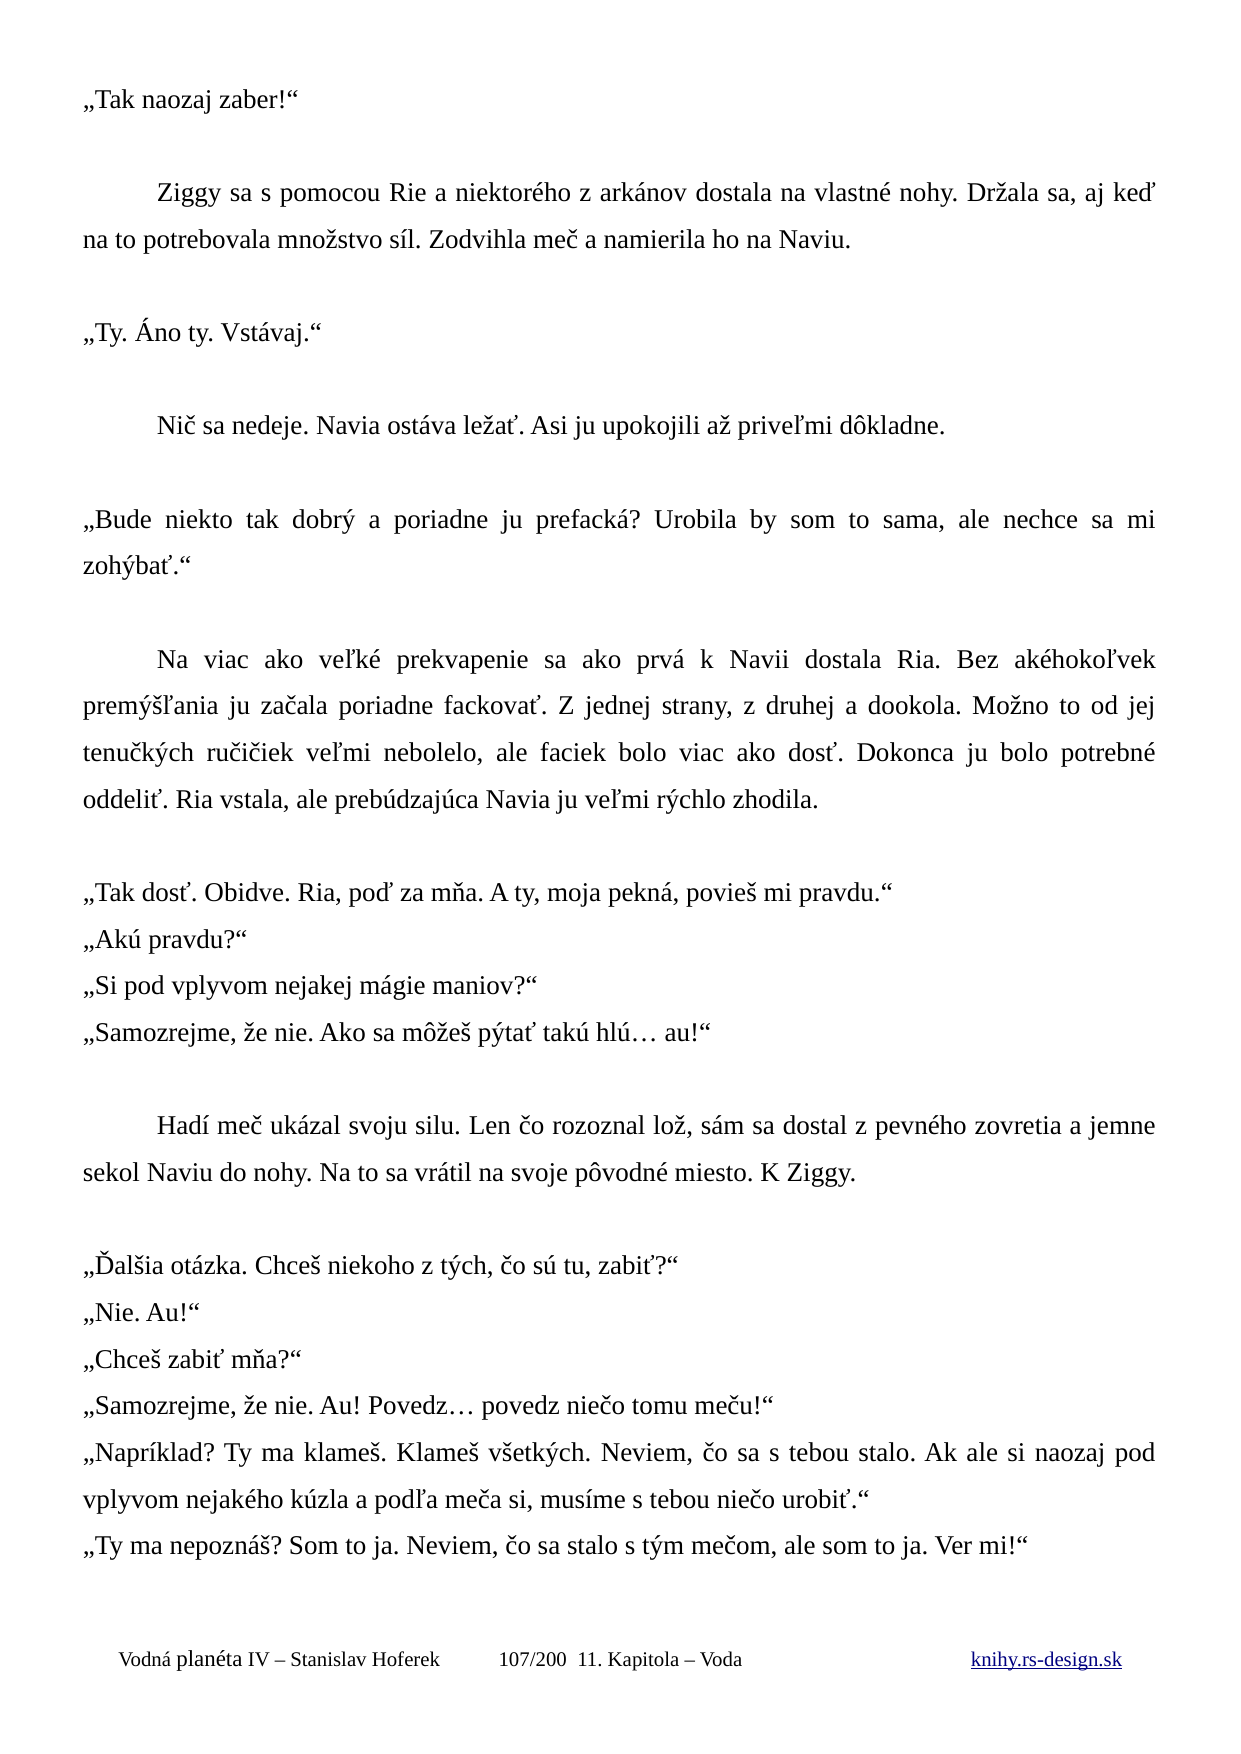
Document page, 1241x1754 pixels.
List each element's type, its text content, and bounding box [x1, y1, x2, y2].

text Ziggy sa s pomocou Rie a niektorého z arkánov dostala na vlastné nohy. Držala sa, aj keď na to potrebovala množstvo síl. Zodvihla meč a namierila ho na Naviu. [83, 176, 1157, 254]
text „Nie. Au!“ [83, 1296, 1157, 1327]
text „Chceš zabiť mňa?“ [83, 1343, 1157, 1374]
text „Tak naozaj zaber!“ [83, 83, 1157, 114]
text „Samozrejme, že nie. Ako sa môžeš pýtať takú hlú… au!“ [83, 1016, 1157, 1047]
text Na viac ako veľké prekvapenie sa ako prvá k Navii dostala Ria. Bez akéhokoľvek premýšľania ju začala poriadne fackovať. Z jednej strany, z druhej a dookola. Možno to od jej tenučkých ručičiek veľmi nebolelo, ale faciek bolo viac ako dosť. Dokonca ju bolo potrebné oddeliť. Ria vstala, ale prebúdzajúca Navia ju veľmi rýchlo zhodila. [83, 643, 1157, 814]
text „Ty ma nepoznáš? Som to ja. Neviem, čo sa stalo s tým mečom, ale som to ja. Ver mi!“ [83, 1529, 1157, 1561]
text „Ďalšia otázka. Chceš niekoho z tých, čo sú tu, zabiť?“ [83, 1249, 1157, 1281]
text „Samozrejme, že nie. Au! Povedz… povedz niečo tomu meču!“ [83, 1389, 1157, 1421]
text „Tak dosť. Obidve. Ria, poď za mňa. A ty, moja pekná, povieš mi pravdu.“ [83, 876, 1157, 907]
text „Bude niekto tak dobrý a poriadne ju prefacká? Urobila by som to sama, ale nechce sa mi zohýbať.“ [83, 503, 1157, 581]
text Hadí meč ukázal svoju silu. Len čo rozoznal lož, sám sa dostal z pevného zovretia a jemne sekol Naviu do nohy. Na to sa vrátil na svoje pôvodné miesto. K Ziggy. [83, 1109, 1157, 1187]
text Nič sa nedeje. Navia ostáva ležať. Asi ju upokojili až priveľmi dôkladne. [83, 409, 1157, 441]
text „Napríklad? Ty ma klameš. Klameš všetkých. Neviem, čo sa s tebou stalo. Ak ale si naozaj pod vplyvom nejakého kúzla a podľa meča si, musíme s tebou niečo urobiť.“ [83, 1436, 1157, 1514]
text „Ty. Áno ty. Vstávaj.“ [83, 316, 1157, 347]
text „Si pod vplyvom nejakej mágie maniov?“ [83, 969, 1157, 1001]
text „Akú pravdu?“ [83, 923, 1157, 954]
